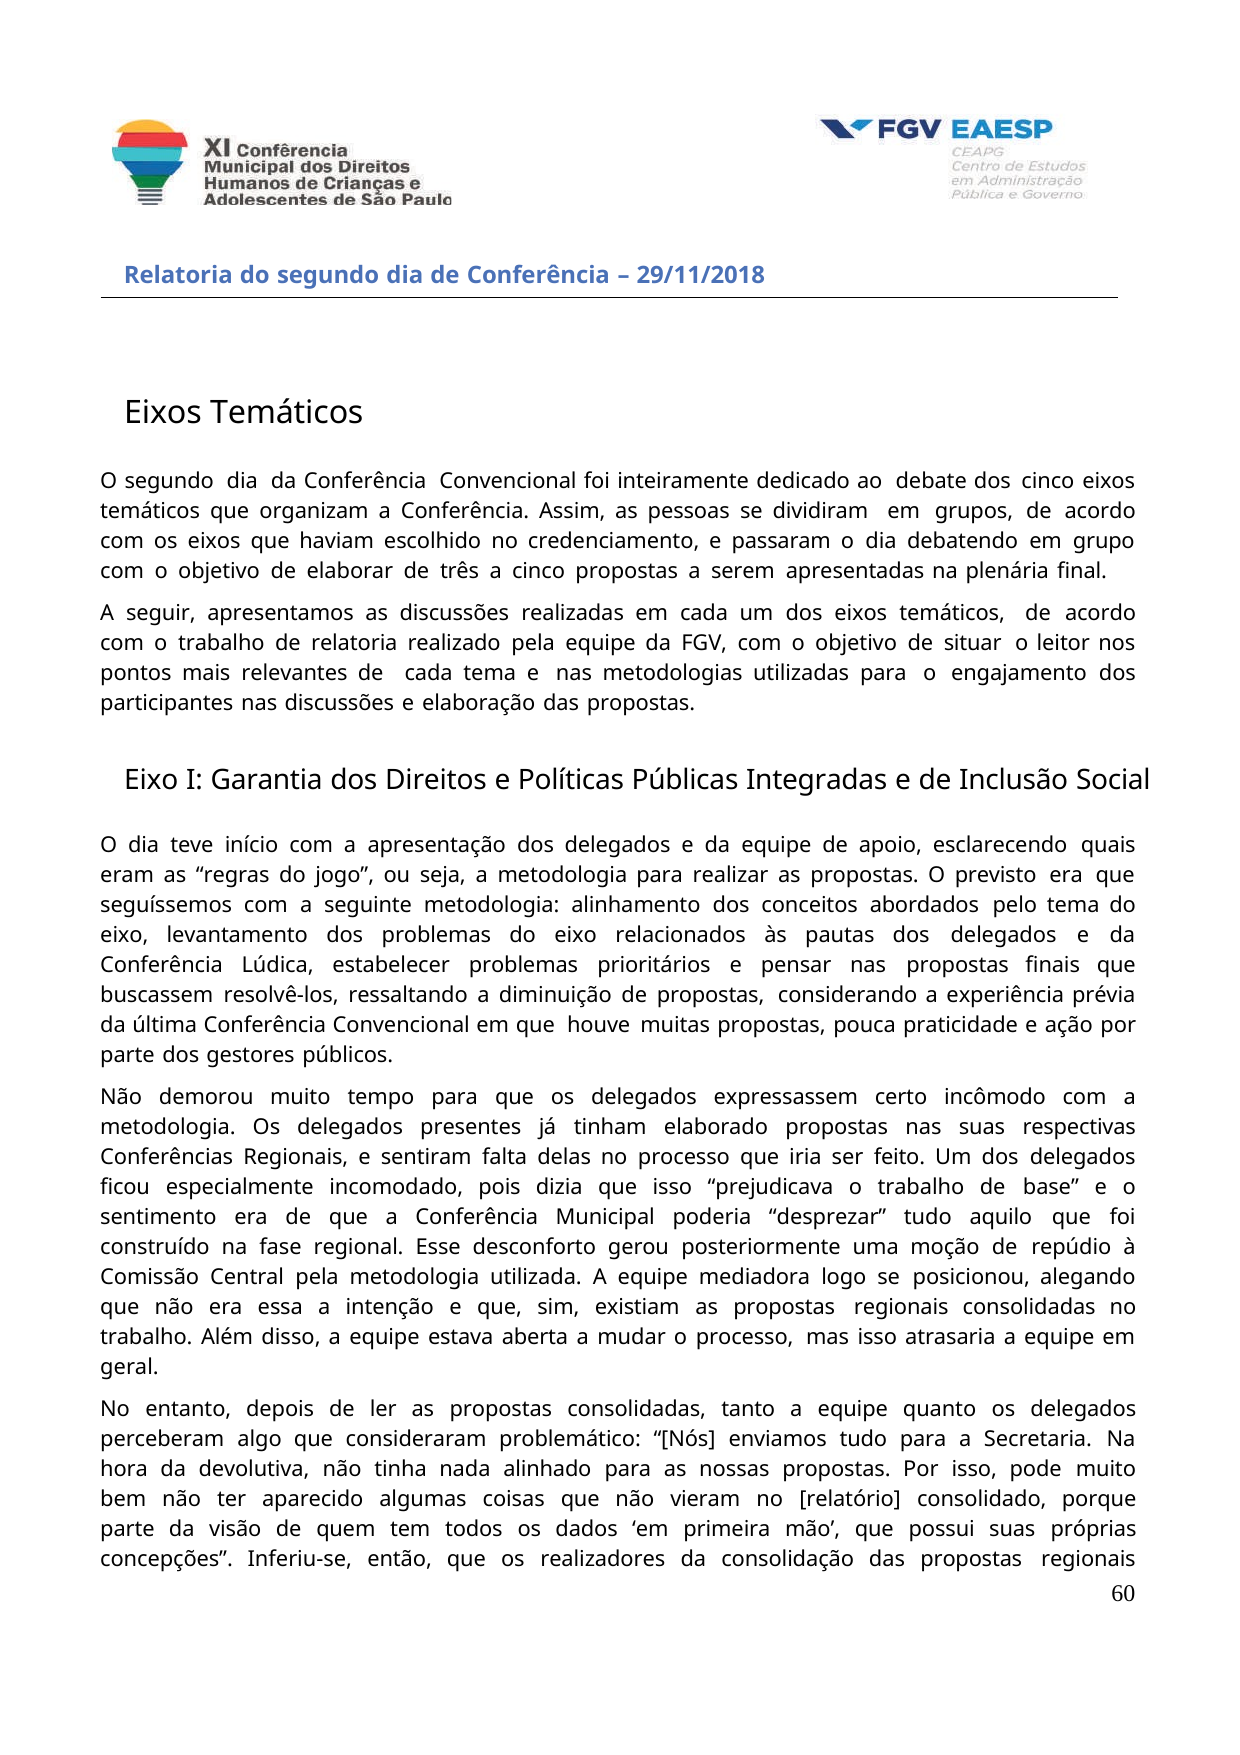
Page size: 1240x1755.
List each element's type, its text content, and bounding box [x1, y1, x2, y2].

text Eixos Temáticos [124, 389, 1158, 433]
text Não demorou muito tempo para que os delegados expressassem certo incômodo com a metodologia. Os delegados presentes já tinham elaborado propostas nas suas respectivas Conferências Regionais, e sentiram falta delas no processo que iria ser feito. Um dos delegados ficou especialmente incomodado, pois dizia que isso “prejudicava o trabalho de base” e o sentimento era de que a Conferência Municipal poderia “desprezar” tudo aquilo que foi construído na fase regional. Esse desconforto gerou posteriormente uma moção de repúdio à Comissão Central pela metodologia utilizada. A equipe mediadora logo se posicionou, alegando que não era essa a intenção e que, sim, existiam as propostas regionais consolidadas no trabalho. Além disso, a equipe estava aberta a mudar o processo, mas isso atrasaria a equipe em geral. [100, 1081, 1136, 1381]
text Relatoria do segundo dia de Conferência – 29/11/2018 [124, 258, 1158, 290]
text No entanto, depois de ler as propostas consolidadas, tanto a equipe quanto os delegados perceberam algo que consideraram problemático: “[Nós] enviamos tudo para a Secretaria. Na hora da devolutiva, não tinha nada alinhado para as nossas propostas. Por isso, pode muito bem não ter aparecido algumas coisas que não vieram no [relatório] consolidado, porque parte da visão de quem tem todos os dados ‘em primeira mão’, que possui suas próprias concepções”. Inferiu-se, então, que os realizadores da consolidação das propostas regionais [100, 1393, 1136, 1573]
text O dia teve início com a apresentação dos delegados e da equipe de apoio, esclarecendo quais eram as “regras do jogo”, ou seja, a metodologia para realizar as propostas. O previsto era que seguíssemos com a seguinte metodologia: alinhamento dos conceitos abordados pelo tema do eixo, levantamento dos problemas do eixo relacionados às pautas dos delegados e da Conferência Lúdica, estabelecer problemas prioritários e pensar nas propostas finais que buscassem resolvê-los, ressaltando a diminuição de propostas, considerando a experiência prévia da última Conferência Convencional em que houve muitas propostas, pouca praticidade e ação por parte dos gestores públicos. [100, 829, 1136, 1069]
text O segundo dia da Conferência Convencional foi inteiramente dedicado ao debate dos cinco eixos temáticos que organizam a Conferência. Assim, as pessoas se dividiram em grupos, de acordo com os eixos que haviam escolhido no credenciamento, e passaram o dia debatendo em grupo com o objetivo de elaborar de três a cinco propostas a serem apresentadas na plenária final. [100, 464, 1136, 584]
text Eixo I: Garantia dos Direitos e Políticas Públicas Integradas e de Inclusão Social [124, 759, 1158, 798]
text A seguir, apresentamos as discussões realizadas em cada um dos eixos temáticos, de acordo com o trabalho de relatoria realizado pela equipe da FGV, com o objetivo de situar o leitor nos pontos mais relevantes de cada tema e nas metodologias utilizadas para o engajamento dos participantes nas discussões e elaboração das propostas. [100, 597, 1136, 717]
